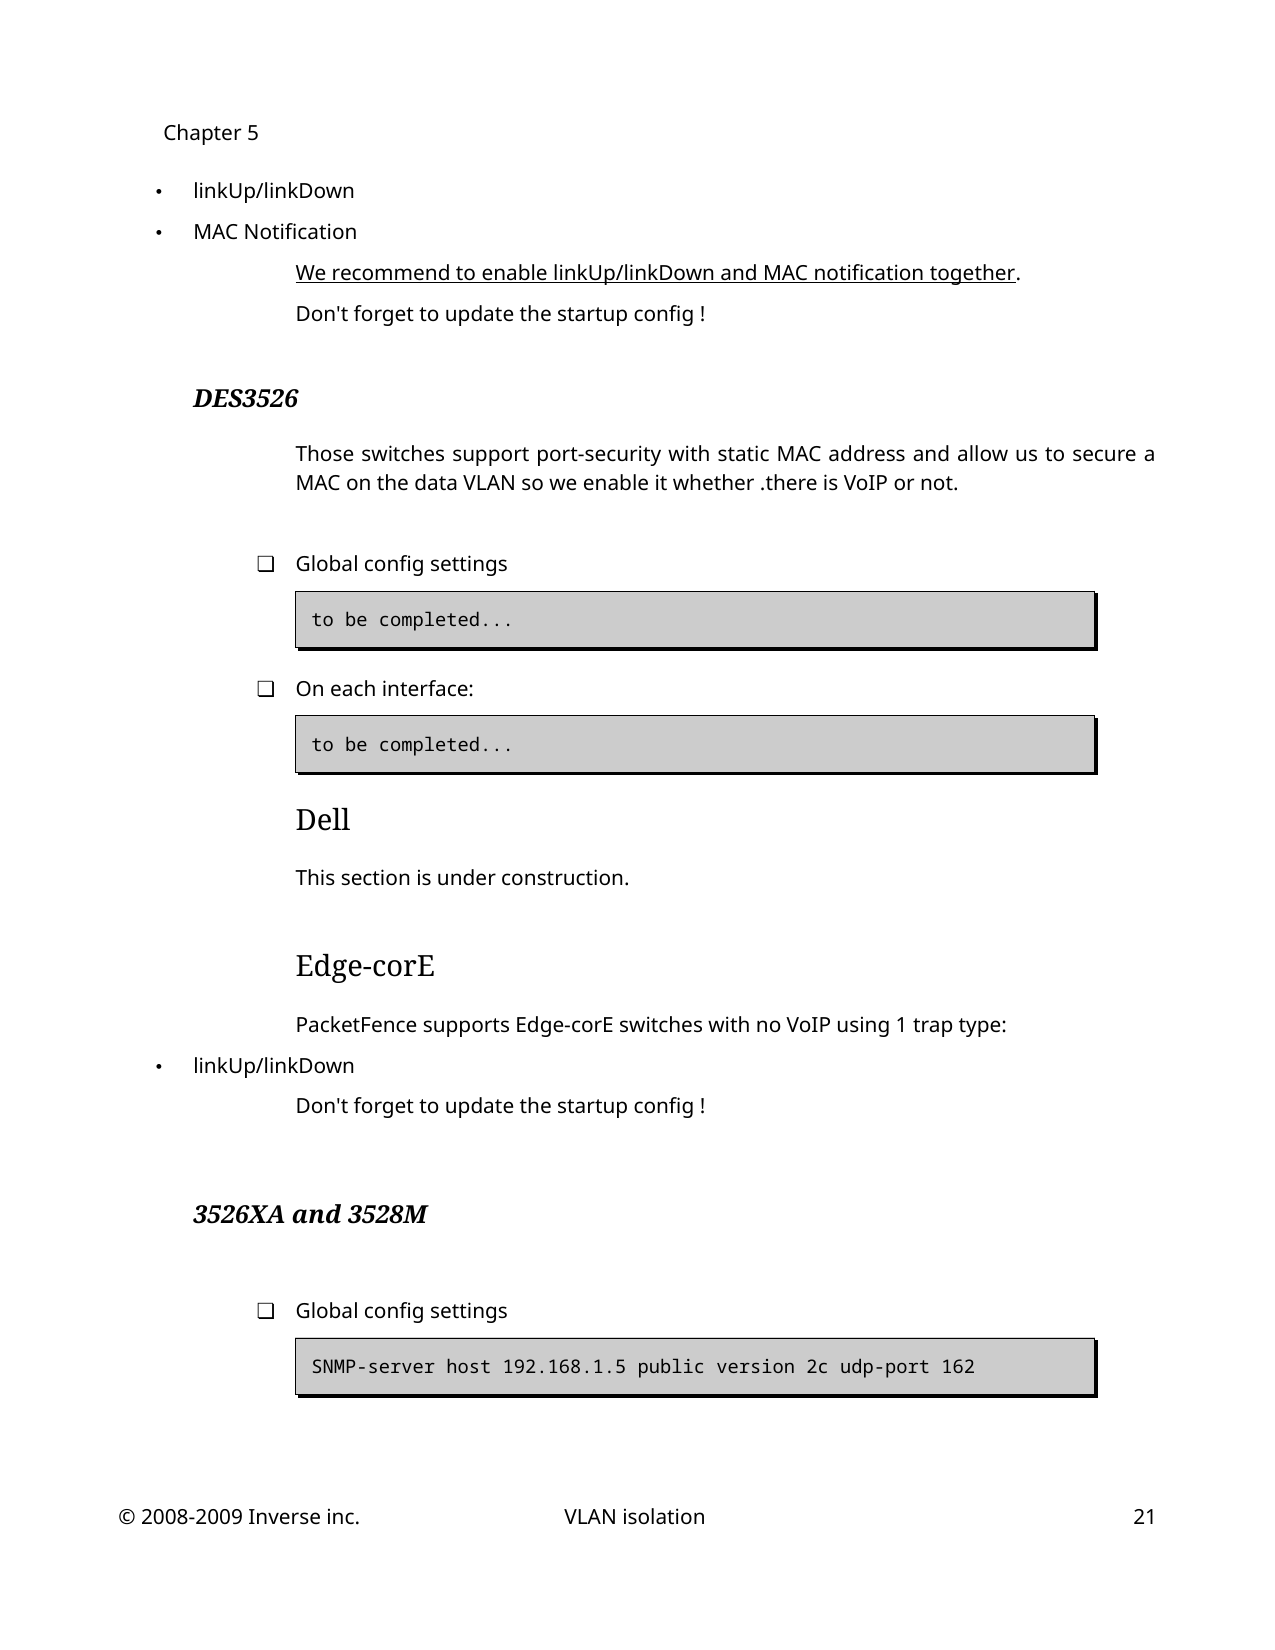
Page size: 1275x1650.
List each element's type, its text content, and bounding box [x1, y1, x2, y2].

text We recommend to enable linkUp/linkDown and MAC notification together. [295, 258, 1157, 286]
text Those switches support port-security with static MAC address and allow us to secure a MAC on the data VLAN so we enable it whether .there is VoIP or not. [295, 439, 1157, 496]
list ❏ Global config settings [256, 549, 1157, 578]
text to be completed... [296, 592, 1094, 647]
text Don't forget to update the startup config ! [295, 1092, 1157, 1120]
list MAC Notification [156, 217, 1157, 245]
text Don't forget to update the startup config ! [295, 299, 1157, 327]
list ❏ Global config settings [256, 1297, 1157, 1325]
subtitle DES3526 [156, 381, 1157, 414]
list linkUp/linkDown [156, 1051, 1157, 1079]
subtitle 3526XA and 3528M [156, 1197, 1157, 1231]
text to be completed... [296, 716, 1094, 772]
text PacketFence supports Edge-corE switches with no VoIP using 1 trap type: [295, 1010, 1157, 1038]
list ❏ On each interface: [256, 674, 1157, 703]
text This section is under construction. [295, 863, 1157, 892]
subtitle Edge-corE [295, 945, 1157, 985]
text SNMP-server host 192.168.1.5 public version 2c udp-port 162 [296, 1339, 1094, 1394]
subtitle Dell [295, 799, 1157, 839]
list linkUp/linkDown [156, 176, 1157, 204]
